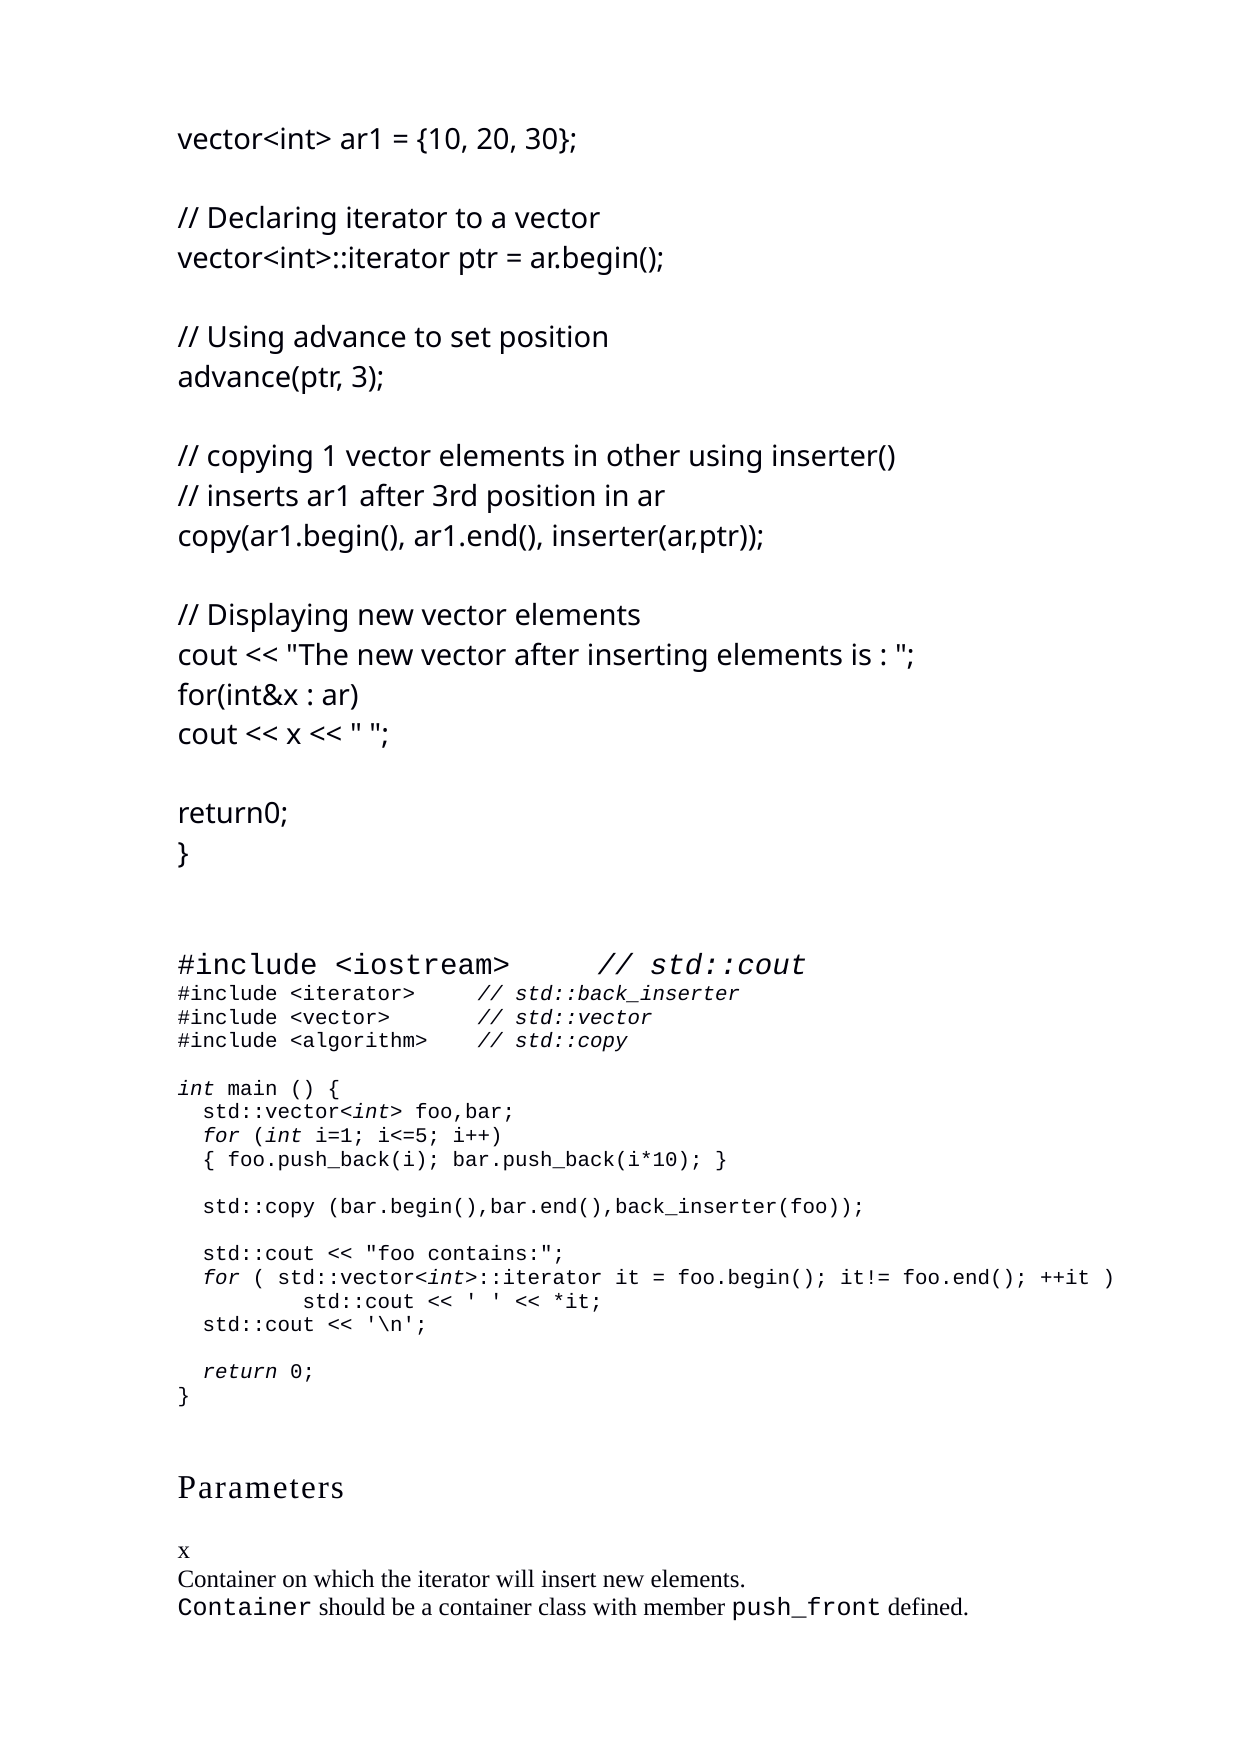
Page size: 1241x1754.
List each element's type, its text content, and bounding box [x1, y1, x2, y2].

text #include <algorithm> // std::copy [177, 1031, 1152, 1054]
text std::cout << ' ' << *it; [177, 1291, 1152, 1314]
text return0; [177, 793, 1152, 832]
text vector<int>::iterator ptr = ar.begin(); [177, 237, 1152, 277]
text vector<int> ar1 = {10, 20, 30}; [177, 118, 1152, 158]
text } [177, 1385, 1152, 1409]
text int main () { [177, 1078, 1152, 1101]
text #include <iostream> // std::cout [177, 950, 1152, 983]
text cout << x << " "; [177, 713, 1152, 753]
text #include <vector> // std::vector [177, 1007, 1152, 1031]
subtitle Parameters [177, 1467, 1152, 1505]
text // inserts ar1 after 3rd position in ar [177, 475, 1152, 515]
text std::cout << "foo contains:"; [177, 1243, 1152, 1267]
text cout << "The new vector after inserting elements is : "; [177, 634, 1152, 674]
text std::copy (bar.begin(),bar.end(),back_inserter(foo)); [177, 1196, 1152, 1220]
text advance(ptr, 3); [177, 356, 1152, 396]
text // Displaying new vector elements [177, 594, 1152, 634]
text } [177, 832, 1152, 872]
text { foo.push_back(i); bar.push_back(i*10); } [177, 1149, 1152, 1172]
text // Declaring iterator to a vector [177, 197, 1152, 237]
text // Using advance to set position [177, 317, 1152, 356]
subtitle x [177, 1535, 1152, 1564]
text #include <iterator> // std::back_inserter [177, 983, 1152, 1007]
text for ( std::vector<int>::iterator it = foo.begin(); it!= foo.end(); ++it ) [177, 1267, 1152, 1291]
list Container on which the iterator will insert new elements. Container should be a container class with member push_front defined. [177, 1564, 1152, 1623]
text std::vector<int> foo,bar; [177, 1101, 1152, 1125]
text return 0; [177, 1362, 1152, 1385]
text std::cout << '\n'; [177, 1314, 1152, 1338]
text // copying 1 vector elements in other using inserter() [177, 436, 1152, 475]
text for(int&x : ar) [177, 674, 1152, 713]
text copy(ar1.begin(), ar1.end(), inserter(ar,ptr)); [177, 515, 1152, 555]
text for (int i=1; i<=5; i++) [177, 1125, 1152, 1149]
